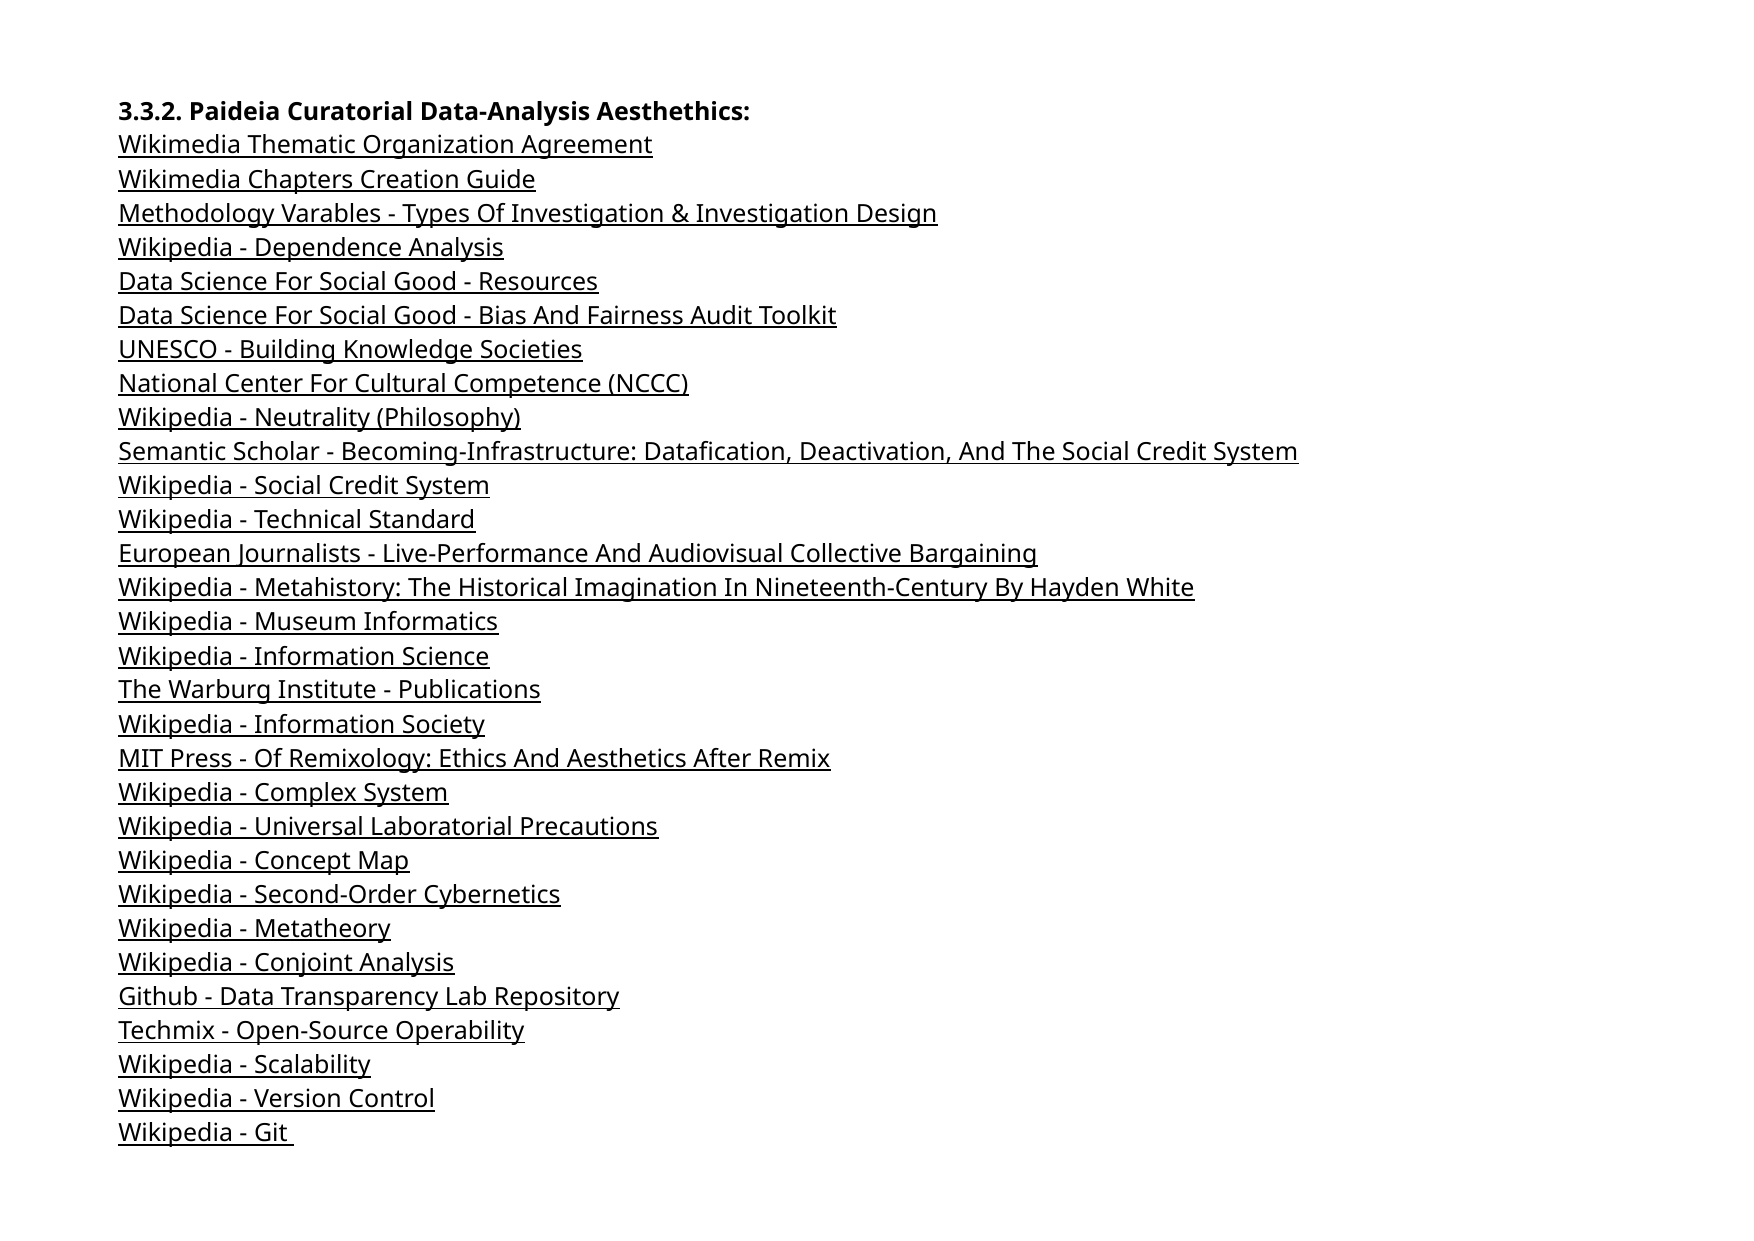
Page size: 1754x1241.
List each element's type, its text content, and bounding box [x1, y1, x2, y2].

subtitle Wikipedia - Neutrality (Philosophy) [118, 400, 1695, 434]
subtitle Wikipedia - Second-Order Cybernetics [118, 877, 1695, 911]
subtitle Wikipedia - Complex System [118, 774, 1695, 808]
subtitle Methodology Varables - Types Of Investigation & Investigation Design [118, 195, 1695, 229]
subtitle Data Science For Social Good - Resources [118, 263, 1695, 297]
subtitle Wikipedia - Conjoint Analysis [118, 945, 1695, 979]
subtitle National Center For Cultural Competence (NCCC) [118, 366, 1695, 400]
subtitle Wikimedia Thematic Organization Agreement [118, 127, 1695, 161]
subtitle 3.3.2. Paideia Curatorial Data-Analysis Aesthethics: [118, 93, 1695, 127]
subtitle Wikipedia - Universal Laboratorial Precautions [118, 808, 1695, 842]
subtitle Wikipedia - Metahistory: The Historical Imagination In Nineteenth-Century By Hayden White [118, 570, 1695, 604]
subtitle Wikipedia - Version Control [118, 1081, 1695, 1115]
subtitle Wikipedia - Metatheory [118, 911, 1695, 945]
subtitle Wikipedia - Information Society [118, 706, 1695, 740]
subtitle The Warburg Institute - Publications [118, 672, 1695, 706]
subtitle Wikipedia - Git [118, 1115, 1695, 1149]
subtitle Wikipedia - Information Science [118, 638, 1695, 672]
subtitle Wikipedia - Museum Informatics [118, 604, 1695, 638]
subtitle Wikipedia - Social Credit System [118, 468, 1695, 502]
subtitle Wikipedia - Technical Standard [118, 502, 1695, 536]
subtitle European Journalists - Live-Performance And Audiovisual Collective Bargaining [118, 536, 1695, 570]
subtitle Wikipedia - Dependence Analysis [118, 229, 1695, 263]
subtitle Wikimedia Chapters Creation Guide [118, 161, 1695, 195]
subtitle UNESCO - Building Knowledge Societies [118, 332, 1695, 366]
subtitle Github - Data Transparency Lab Repository [118, 979, 1695, 1013]
subtitle Techmix - Open-Source Operability [118, 1013, 1695, 1047]
subtitle Semantic Scholar - Becoming-Infrastructure: Datafication, Deactivation, And The Social Credit System [118, 434, 1695, 468]
subtitle Wikipedia - Scalability [118, 1047, 1695, 1081]
subtitle Data Science For Social Good - Bias And Fairness Audit Toolkit [118, 297, 1695, 332]
subtitle MIT Press - Of Remixology: Ethics And Aesthetics After Remix [118, 740, 1695, 774]
subtitle Wikipedia - Concept Map [118, 842, 1695, 877]
